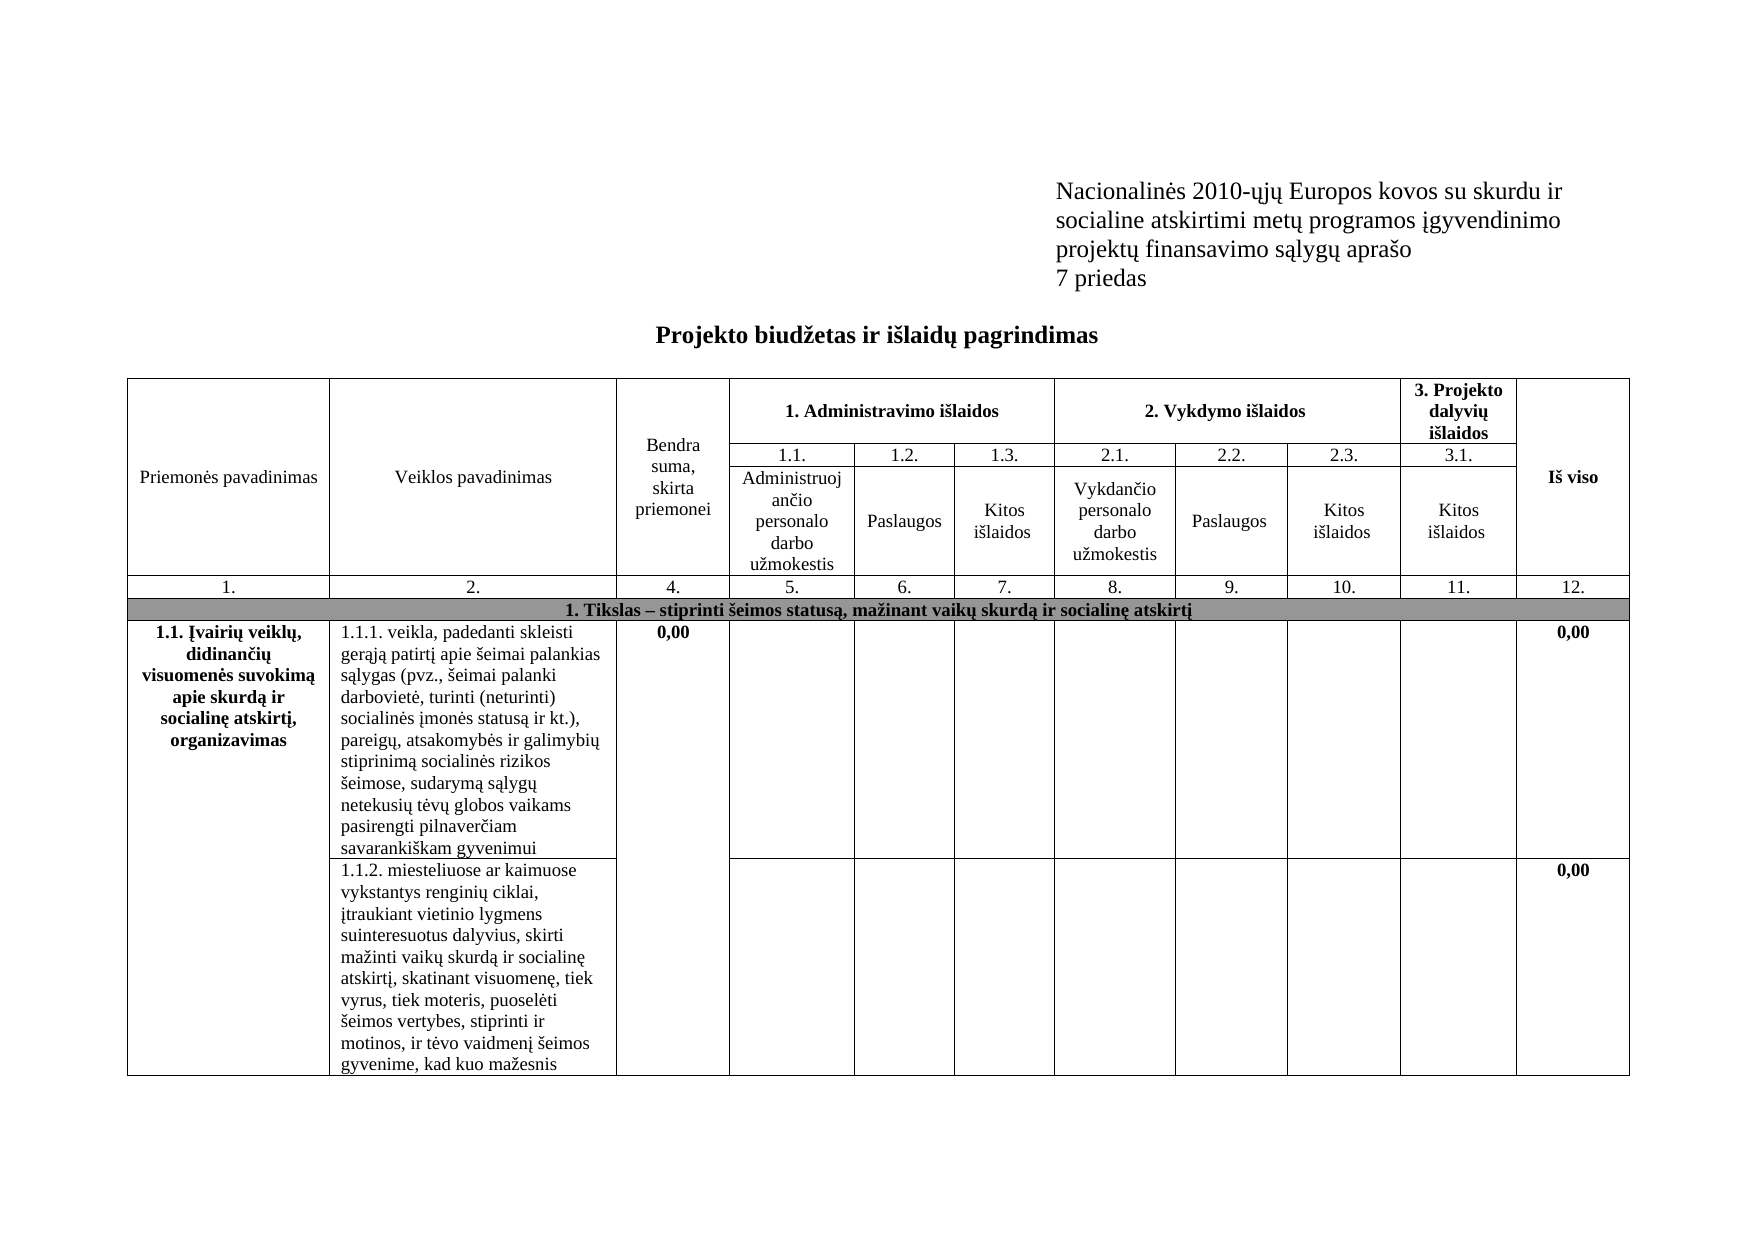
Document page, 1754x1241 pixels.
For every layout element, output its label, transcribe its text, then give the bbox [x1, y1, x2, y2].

table_cell [955, 859, 1054, 1075]
table_cell 7. [955, 576, 1054, 597]
table_cell [1176, 859, 1287, 1075]
table_cell 12. [1517, 576, 1629, 597]
table_cell 1.1. Įvairių veiklų, didinančių visuomenės suvokimą apie skurdą ir socialinę atskirtį, organizavimas [128, 621, 329, 1075]
table_cell [855, 859, 954, 1075]
table_cell 11. [1401, 576, 1516, 597]
table_cell 10. [1288, 576, 1400, 597]
table_cell [855, 621, 954, 858]
table_cell [955, 621, 1054, 858]
text Nacionalinės 2010-ųjų Europos kovos su skurdu ir socialine atskirtimi metų programos įgyvendinimo projektų finansavimo sąlygų aprašo [1056, 176, 1636, 263]
table_header 1. Administravimo išlaidos [730, 379, 1054, 443]
table_cell Vykdančio personalo darbo užmokestis [1055, 467, 1175, 575]
table_cell Paslaugos [855, 467, 954, 575]
table_cell 2. [330, 576, 616, 597]
table_cell Administruojančio personalo darbo užmokestis [730, 467, 854, 575]
table_cell [1176, 621, 1287, 858]
table_cell 2.2. [1176, 444, 1287, 466]
table_cell 0,00 [1517, 859, 1629, 1075]
table_header Priemonės pavadinimas [128, 379, 329, 575]
text 7 priedas [1056, 263, 1636, 291]
table_cell [1055, 859, 1175, 1075]
table_cell [1288, 621, 1400, 858]
table_cell Kitos išlaidos [1401, 467, 1516, 575]
table_header Veiklos pavadinimas [330, 379, 616, 575]
table_cell 0,00 [617, 621, 729, 1075]
table_cell 1. Tikslas – stiprinti šeimos statusą, mažinant vaikų skurdą ir socialinę atskirtį [128, 599, 1629, 620]
table_cell 9. [1176, 576, 1287, 597]
table_cell 2.3. [1288, 444, 1400, 466]
table_cell [1401, 621, 1516, 858]
table_cell 8. [1055, 576, 1175, 597]
table_cell 1.1.2. miesteliuose ar kaimuose vykstantys renginių ciklai, įtraukiant vietinio lygmens suinteresuotus dalyvius, skirti mažinti vaikų skurdą ir socialinę atskirtį, skatinant visuomenę, tiek vyrus, tiek moteris, puoselėti šeimos vertybes, stiprinti ir motinos, ir tėvo vaidmenį šeimos gyvenime, kad kuo mažesnis [330, 859, 616, 1075]
table_cell 1.2. [855, 444, 954, 466]
table_cell [730, 621, 854, 858]
table_cell [1401, 859, 1516, 1075]
table_cell 3.1. [1401, 444, 1516, 466]
table_cell 1.3. [955, 444, 1054, 466]
table_cell [730, 859, 854, 1075]
table_cell 0,00 [1517, 621, 1629, 858]
table_header 2. Vykdymo išlaidos [1055, 379, 1400, 443]
table_cell Paslaugos [1176, 467, 1287, 575]
table_cell [1055, 621, 1175, 858]
table_header Iš viso [1517, 379, 1629, 575]
table_cell 2.1. [1055, 444, 1175, 466]
table_cell 1.1. [730, 444, 854, 466]
text Projekto biudžetas ir išlaidų pagrindimas [118, 320, 1636, 349]
table_header Bendra suma, skirta priemonei [617, 379, 729, 575]
table_cell 1.1.1. veikla, padedanti skleisti gerąją patirtį apie šeimai palankias sąlygas (pvz., šeimai palanki darbovietė, turinti (neturinti) socialinės įmonės statusą ir kt.), pareigų, atsakomybės ir galimybių stiprinimą socialinės rizikos šeimose, sudarymą sąlygų netekusių tėvų globos vaikams pasirengti pilnaverčiam savarankiškam gyvenimui [330, 621, 616, 858]
table_cell [1288, 859, 1400, 1075]
table_cell 1. [128, 576, 329, 597]
table_cell 6. [855, 576, 954, 597]
table_header 3. Projekto dalyvių išlaidos [1401, 379, 1516, 443]
table_cell 5. [730, 576, 854, 597]
table_cell Kitos išlaidos [1288, 467, 1400, 575]
table_cell 4. [617, 576, 729, 597]
table_cell Kitos išlaidos [955, 467, 1054, 575]
